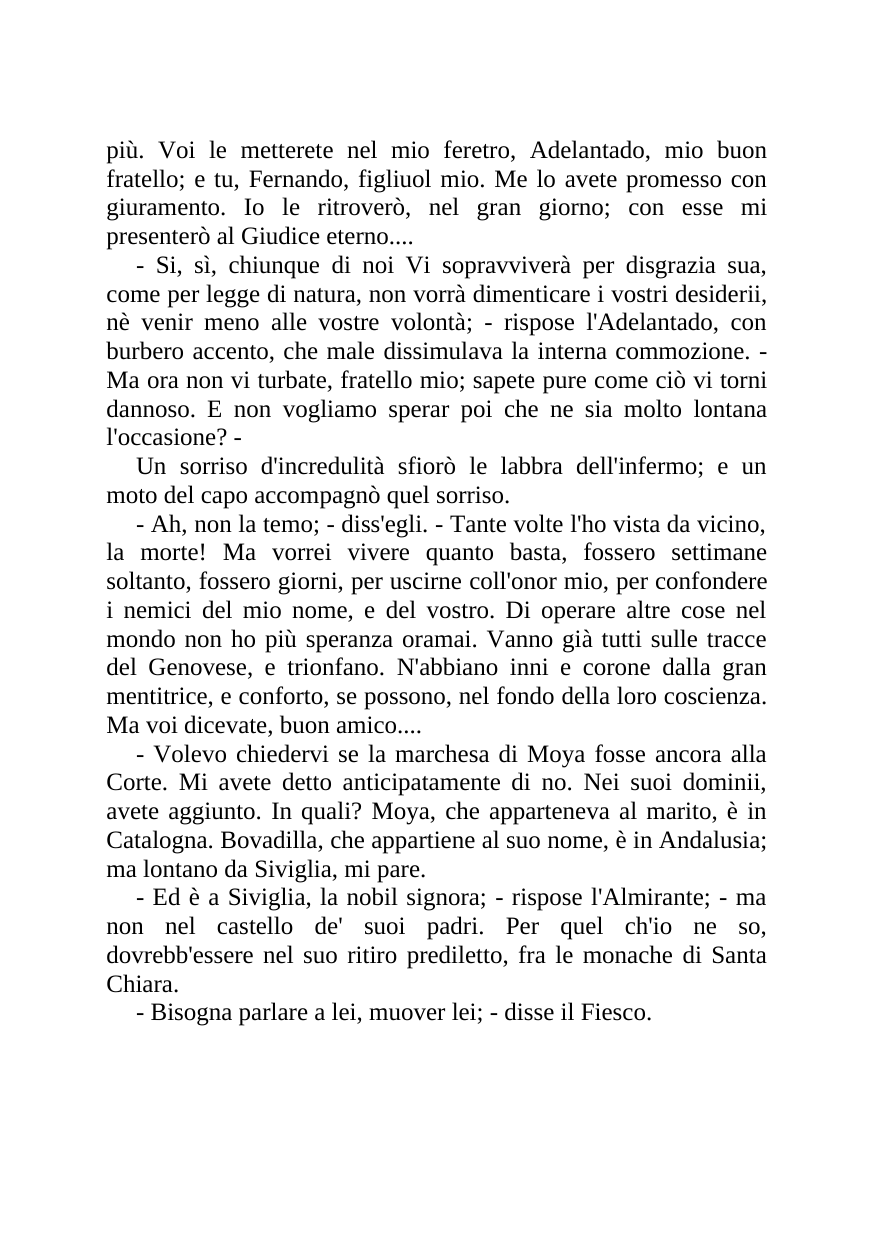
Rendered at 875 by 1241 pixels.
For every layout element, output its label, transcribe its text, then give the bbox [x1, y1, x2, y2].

text più. Voi le metterete nel mio feretro, Adelantado, mio buon fratello; e tu, Fernando, figliuol mio. Me lo avete promesso con giuramento. Io le ritroverò, nel gran giorno; con esse mi presenterò al Giudice eterno.... [106, 135, 768, 250]
text - Bisogna parlare a lei, muover lei; - disse il Fiesco. [106, 997, 768, 1026]
text Un sorriso d'incredulità sfiorò le labbra dell'infermo; e un moto del capo accompagnò quel sorriso. [106, 451, 768, 509]
text - Si, sì, chiunque di noi Vi sopravviverà per disgrazia sua, come per legge di natura, non vorrà dimenticare i vostri desiderii, nè venir meno alle vostre volontà; - rispose l'Adelantado, con burbero accento, che male dissimulava la interna commozione. - Ma ora non vi turbate, fratello mio; sapete pure come ciò vi torni dannoso. E non vogliamo sperar poi che ne sia molto lontana l'occasione? - [106, 250, 768, 451]
text - Volevo chiedervi se la marchesa di Moya fosse ancora alla Corte. Mi avete detto anticipatamente di no. Nei suoi dominii, avete aggiunto. In quali? Moya, che apparteneva al marito, è in Catalogna. Bovadilla, che appartiene al suo nome, è in Andalusia; ma lontano da Siviglia, mi pare. [106, 739, 768, 882]
text - Ed è a Siviglia, la nobil signora; - rispose l'Almirante; - ma non nel castello de' suoi padri. Per quel ch'io ne so, dovrebb'essere nel suo ritiro prediletto, fra le monache di Santa Chiara. [106, 882, 768, 997]
text - Ah, non la temo; - diss'egli. - Tante volte l'ho vista da vicino, la morte! Ma vorrei vivere quanto basta, fossero settimane soltanto, fossero giorni, per uscirne coll'onor mio, per confondere i nemici del mio nome, e del vostro. Di operare altre cose nel mondo non ho più speranza oramai. Vanno già tutti sulle tracce del Genovese, e trionfano. N'abbiano inni e corone dalla gran mentitrice, e conforto, se possono, nel fondo della loro coscienza. Ma voi dicevate, buon amico.... [106, 509, 768, 739]
